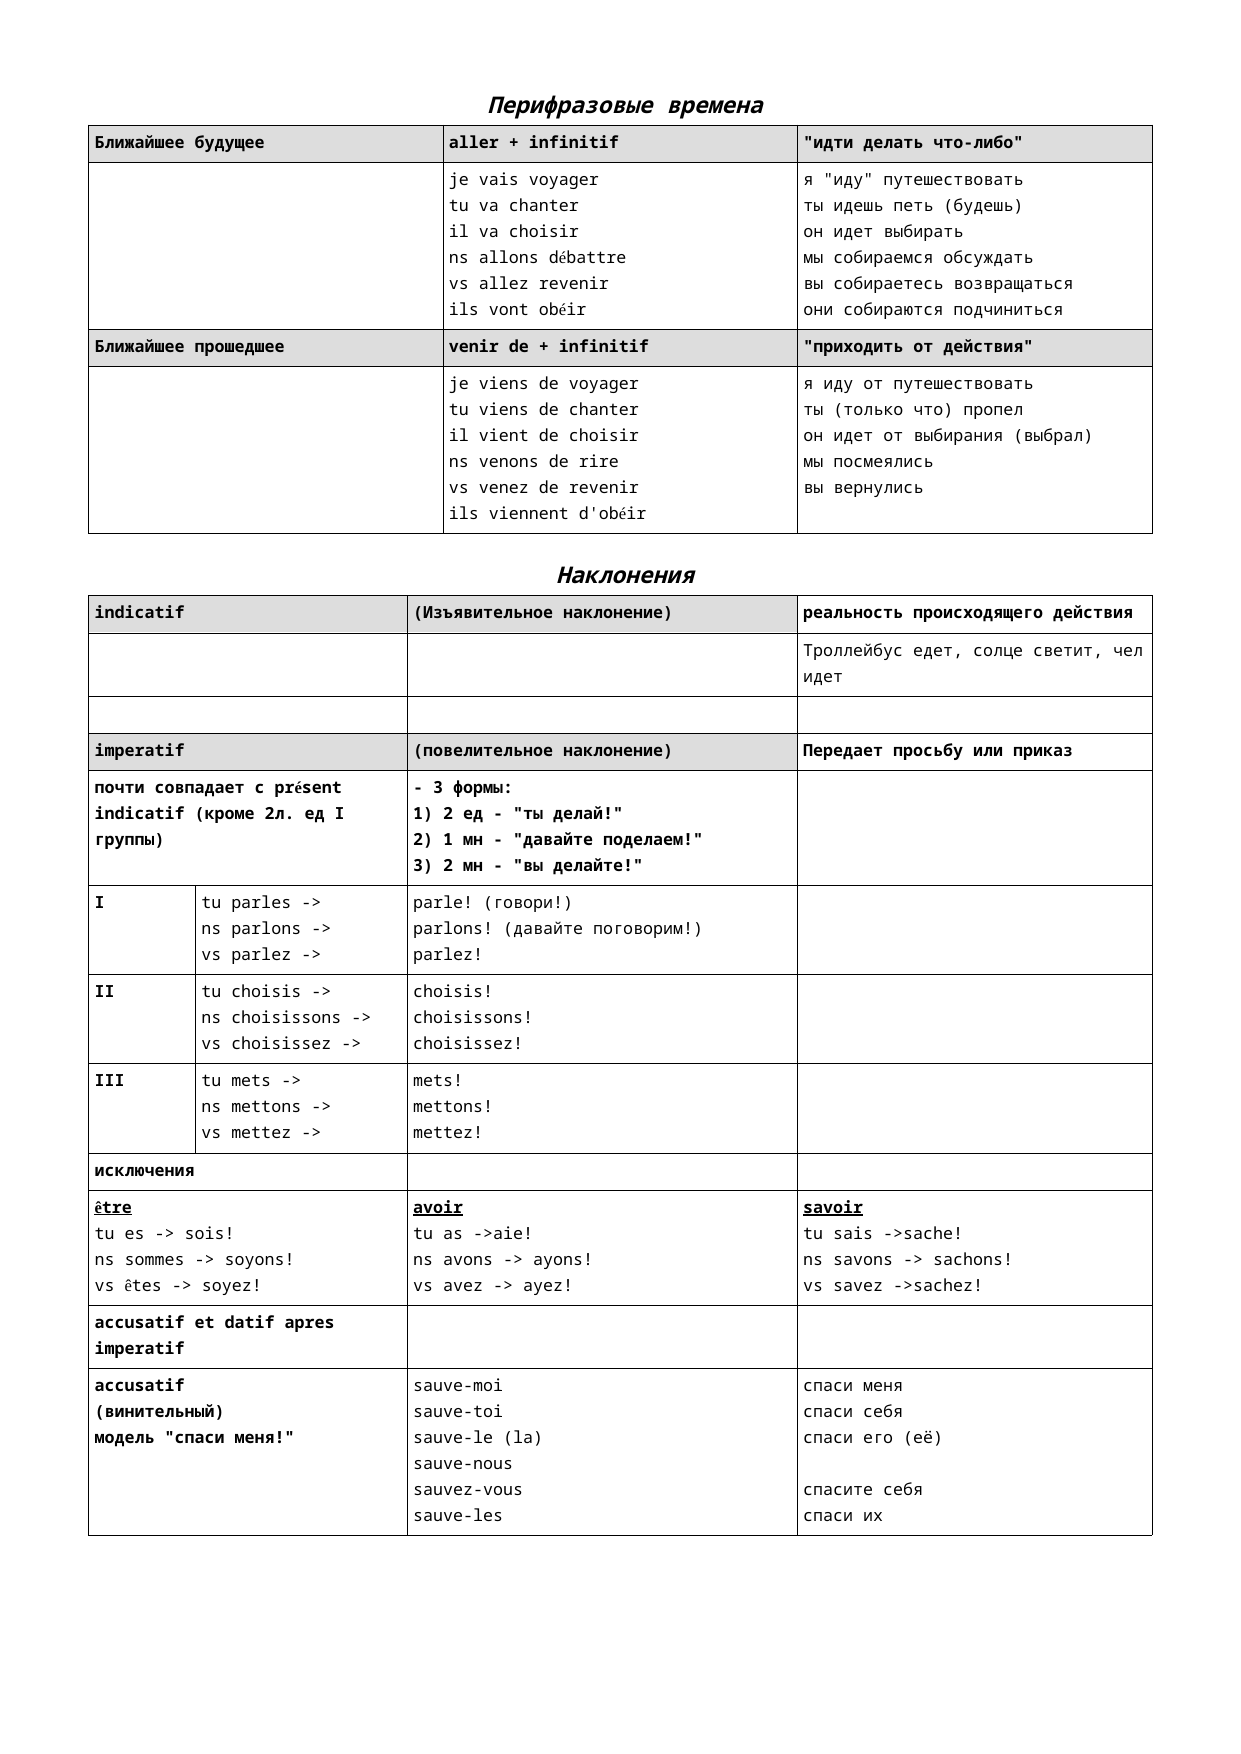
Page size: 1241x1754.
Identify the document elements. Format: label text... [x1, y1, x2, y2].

table_cell [798, 886, 1152, 974]
table_cell [798, 1306, 1152, 1368]
table_cell [408, 697, 797, 733]
table_cell [798, 1064, 1152, 1152]
table_cell [89, 163, 443, 329]
table_cell accusatif et datif apres imperatif [89, 1306, 407, 1368]
table_header реальность происходящего действия [798, 596, 1152, 632]
table_header aller + infinitif [444, 126, 797, 162]
table_cell [408, 1154, 797, 1189]
table_cell accusatif (винительный) модель "спаси меня!" [89, 1369, 407, 1535]
table_cell venir de + infinitif [444, 330, 797, 366]
table_cell почти совпадает с présent indicatif (кроме 2л. ед I группы) [89, 771, 407, 885]
table_cell tu parles -> ns parlons -> vs parlez -> [196, 886, 407, 974]
table_cell [89, 367, 443, 533]
table_cell Ближайшее прошедшее [89, 330, 443, 366]
table_cell parle! (говори!) parlons! (давайте поговорим!) parlez! [408, 886, 797, 974]
table_cell III [89, 1064, 195, 1152]
table_cell [408, 1306, 797, 1368]
table_cell (повелительное наклонение) [408, 734, 797, 770]
table_cell я "иду" путешествовать ты идешь петь (будешь) он идет выбирать мы собираемся обсуждать вы собираетесь возвращаться они собираются подчиниться [798, 163, 1152, 329]
table_header (Изъявительное наклонение) [408, 596, 797, 632]
table_header "идти делать что-либо" [798, 126, 1152, 162]
table_cell - 3 формы: 1) 2 ед - "ты делай!" 2) 1 мн - "давайте поделаем!" 3) 2 мн - "вы делайте!" [408, 771, 797, 885]
table_cell исключения [89, 1154, 407, 1189]
table_cell Передает просьбу или приказ [798, 734, 1152, 770]
table_cell je viens de voyager tu viens de chanter il vient de choisir ns venons de rire vs venez de revenir ils viennent d'obéir [444, 367, 797, 533]
table_cell [89, 697, 407, 733]
table_cell [798, 1154, 1152, 1189]
table_cell [798, 771, 1152, 885]
table_cell mets! mettons! mettez! [408, 1064, 797, 1152]
table_cell II [89, 975, 195, 1063]
table_cell tu choisis -> ns choisissons -> vs choisissez -> [196, 975, 407, 1063]
table_cell я иду от путешествовать ты (только что) пропел он идет от выбирания (выбрал) мы посмеялись вы вернулись [798, 367, 1152, 533]
table_cell [89, 634, 407, 696]
table_cell avoir tu as ->aie! ns avons -> ayons! vs avez -> ayez! [408, 1191, 797, 1305]
text Перифразовые времена [88, 88, 1152, 120]
table_cell [408, 634, 797, 696]
table_header Ближайшее будущее [89, 126, 443, 162]
table_cell I [89, 886, 195, 974]
table_cell [798, 975, 1152, 1063]
text Наклонения [88, 559, 1152, 591]
table_cell je vais voyager tu va chanter il va choisir ns allons débattre vs allez revenir ils vont obéir [444, 163, 797, 329]
table_cell "приходить от действия" [798, 330, 1152, 366]
table_cell choisis! choisissons! choisissez! [408, 975, 797, 1063]
table_cell tu mets -> ns mettons -> vs mettez -> [196, 1064, 407, 1152]
table_cell Троллейбус едет, солце светит, чел идет [798, 634, 1152, 696]
table_cell [798, 697, 1152, 733]
table_cell être tu es -> sois! ns sommes -> soyons! vs êtes -> soyez! [89, 1191, 407, 1305]
table_header indicatif [89, 596, 407, 632]
table_cell savoir tu sais ->sache! ns savons -> sachons! vs savez ->sachez! [798, 1191, 1152, 1305]
table_cell sauve-moi sauve-toi sauve-le (la) sauve-nous sauvez-vous sauve-les [408, 1369, 797, 1535]
table_cell imperatif [89, 734, 407, 770]
table_cell спаси меня спаси себя спаси его (её) спасите себя спаси их [798, 1369, 1152, 1535]
